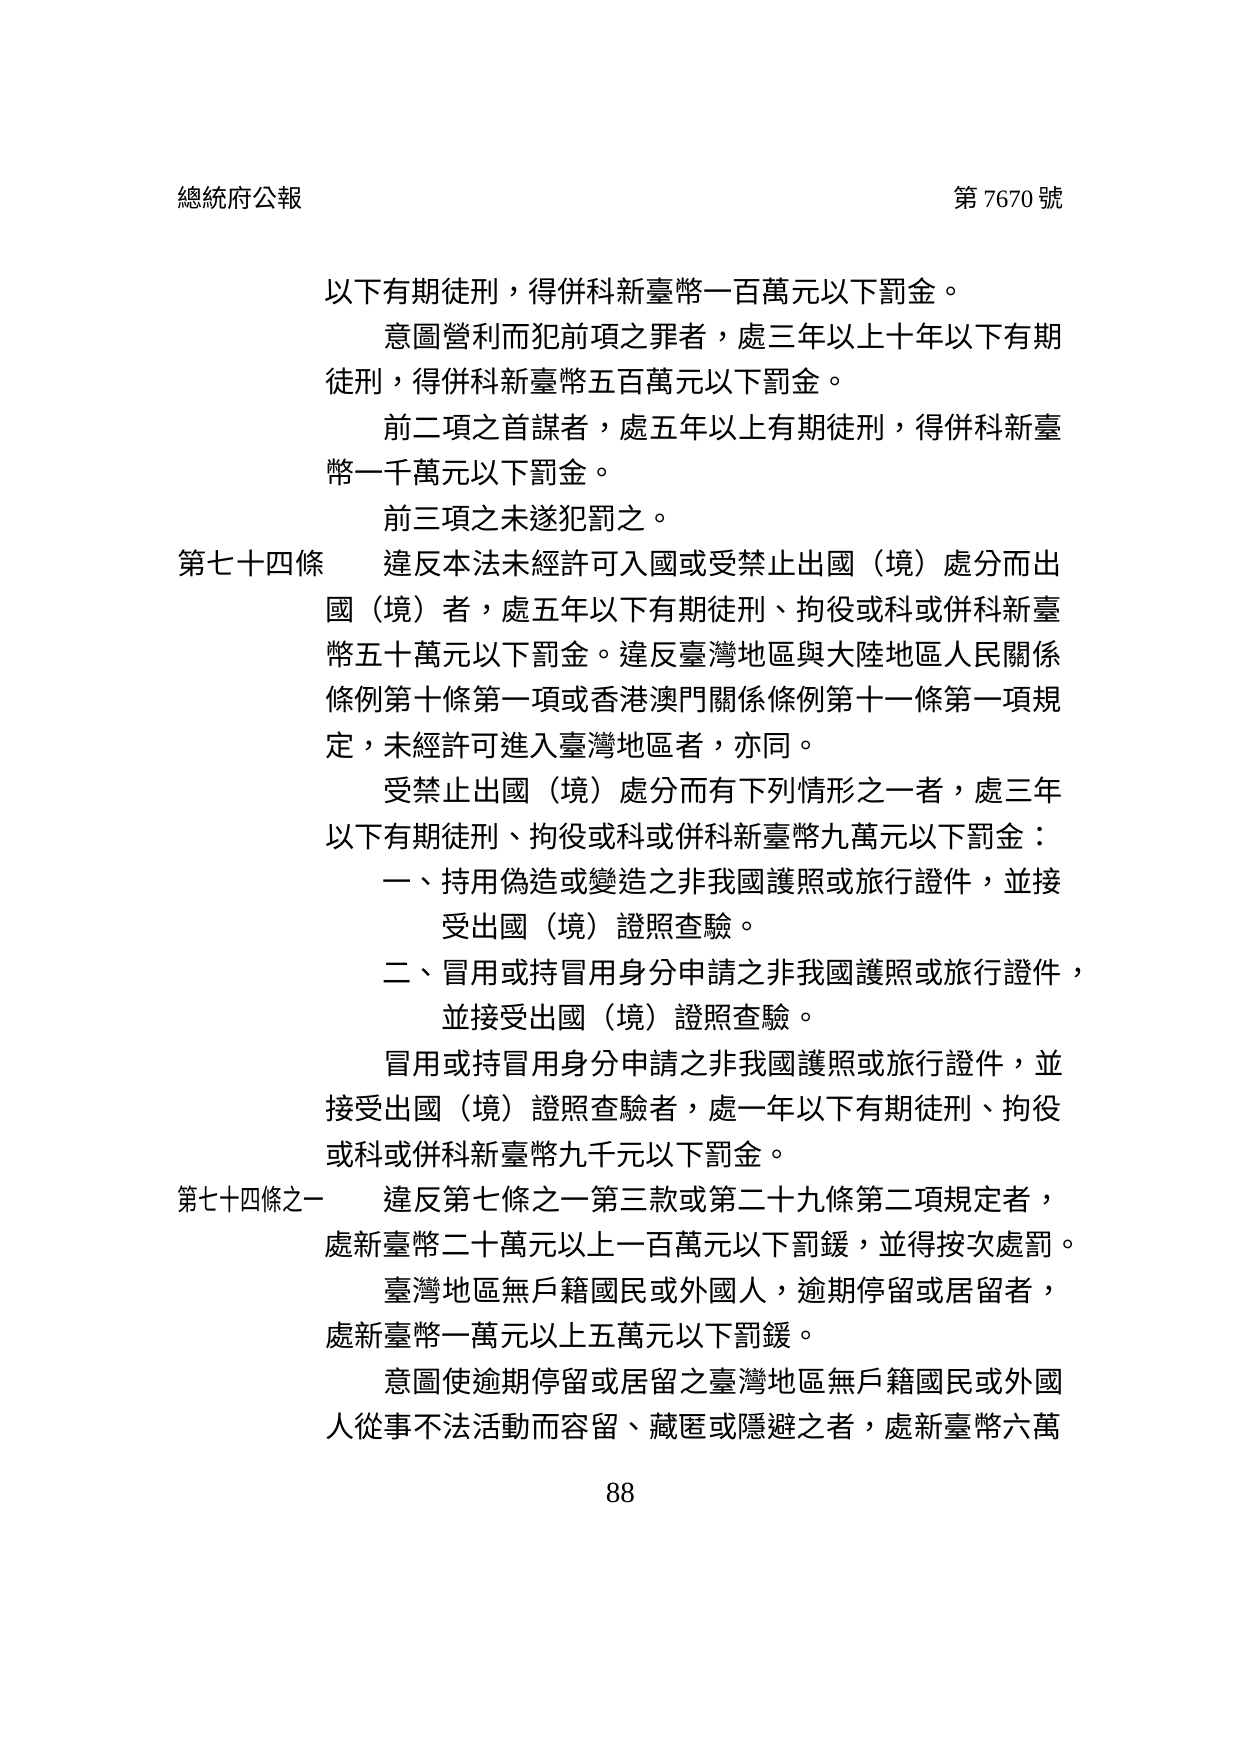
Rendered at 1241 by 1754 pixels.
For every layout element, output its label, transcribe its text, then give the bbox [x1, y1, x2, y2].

text 第七十四條 違反本法未經許可入國或受禁止出國（境）處分而出國（境）者，處五年以下有期徒刑、拘役或科或併科新臺幣五十萬元以下罰金。違反臺灣地區與大陸地區人民關係條例第十條第一項或香港澳門關係條例第十一條第一項規定，未經許可進入臺灣地區者，亦同。 [177, 538, 1063, 765]
text 第七十四條之一 違反第七條之一第三款或第二十九條第二項規定者，處新臺幣二十萬元以上一百萬元以下罰鍰，並得按次處罰。 [177, 1174, 1063, 1265]
text 受禁止出國（境）處分而有下列情形之一者，處三年以下有期徒刑、拘役或科或併科新臺幣九萬元以下罰金： [325, 765, 1063, 856]
text 意圖營利而犯前項之罪者，處三年以上十年以下有期徒刑，得併科新臺幣五百萬元以下罰金。 [325, 311, 1063, 402]
text 二、 冒用或持冒用身分申請之非我國護照或旅行證件，並接受出國（境）證照查驗。 [382, 947, 1063, 1038]
text 臺灣地區無戶籍國民或外國人，逾期停留或居留者，處新臺幣一萬元以上五萬元以下罰鍰。 [325, 1265, 1063, 1356]
text 一、 持用偽造或變造之非我國護照或旅行證件，並接受出國（境）證照查驗。 [382, 856, 1063, 947]
text 前二項之首謀者，處五年以上有期徒刑，得併科新臺幣一千萬元以下罰金。 [325, 402, 1063, 493]
text 意圖使逾期停留或居留之臺灣地區無戶籍國民或外國人從事不法活動而容留、藏匿或隱避之者，處新臺幣六萬 [325, 1356, 1063, 1447]
text 以下有期徒刑，得併科新臺幣一百萬元以下罰金。 [177, 266, 1063, 311]
text 冒用或持冒用身分申請之非我國護照或旅行證件，並接受出國（境）證照查驗者，處一年以下有期徒刑、拘役或科或併科新臺幣九千元以下罰金。 [325, 1038, 1063, 1174]
text 前三項之未遂犯罰之。 [325, 493, 1063, 538]
